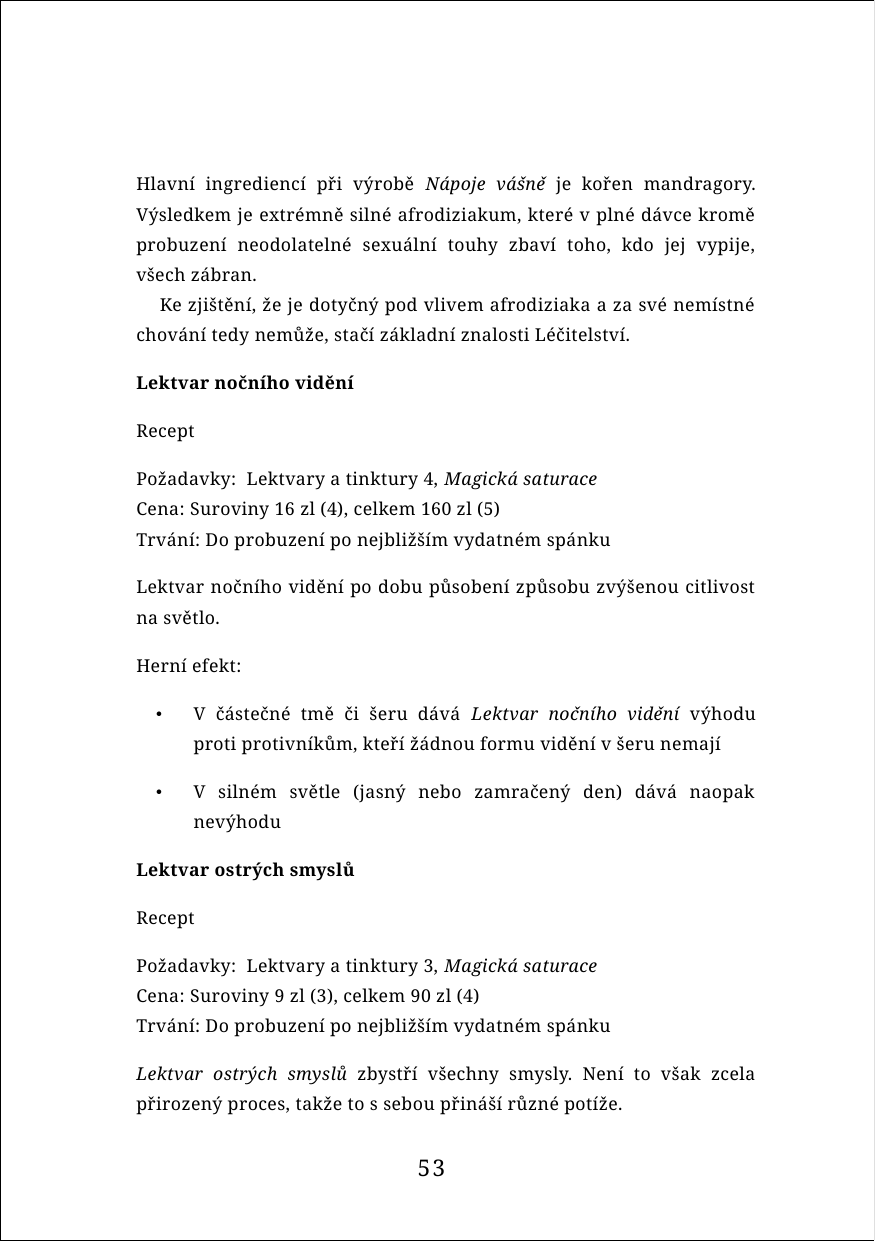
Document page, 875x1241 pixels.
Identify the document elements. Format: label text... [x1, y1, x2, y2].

text Herní efekt: [136, 653, 756, 677]
text Lektvar ostrých smyslů zbystří všechny smysly. Není to však zcela přirozený proces, takže to s sebou přináší různé potíže. [136, 1061, 756, 1116]
text Recept [136, 905, 756, 929]
text Lektvar ostrých smyslů [136, 857, 756, 881]
list V částečné tmě či šeru dává Lektvar nočního vidění výhodu proti protivníkům, kteří žádnou formu vidění v šeru nemají [156, 701, 756, 755]
text Požadavky: Lektvary a tinktury 3, Magická saturace Cena: Suroviny 9 zl (3), celkem 90 zl (4) Trvání: Do probuzení po nejbližším vydatném spánku [136, 953, 756, 1038]
list V silném světle (jasný nebo zamračený den) dává naopak nevýhodu [156, 779, 756, 833]
text Lektvar nočního vidění [136, 371, 756, 395]
text Hlavní ingrediencí při výrobě Nápoje vášně je kořen mandragory. Výsledkem je extrémně silné afrodiziakum, které v plné dávce kromě probuzení neodolatelné sexuální touhy zbaví toho, kdo jej vypije, všech zábran. Ke zjištění, že je dotyčný pod vlivem afrodiziaka a za své nemístné chování tedy nemůže, stačí základní znalosti Léčitelství. [136, 172, 756, 347]
text Lektvar nočního vidění po dobu působení způsobu zvýšenou citlivost na světlo. [136, 575, 756, 629]
text Recept [136, 419, 756, 443]
text Požadavky: Lektvary a tinktury 4, Magická saturace Cena: Suroviny 16 zl (4), celkem 160 zl (5) Trvání: Do probuzení po nejbližším vydatném spánku [136, 467, 756, 551]
